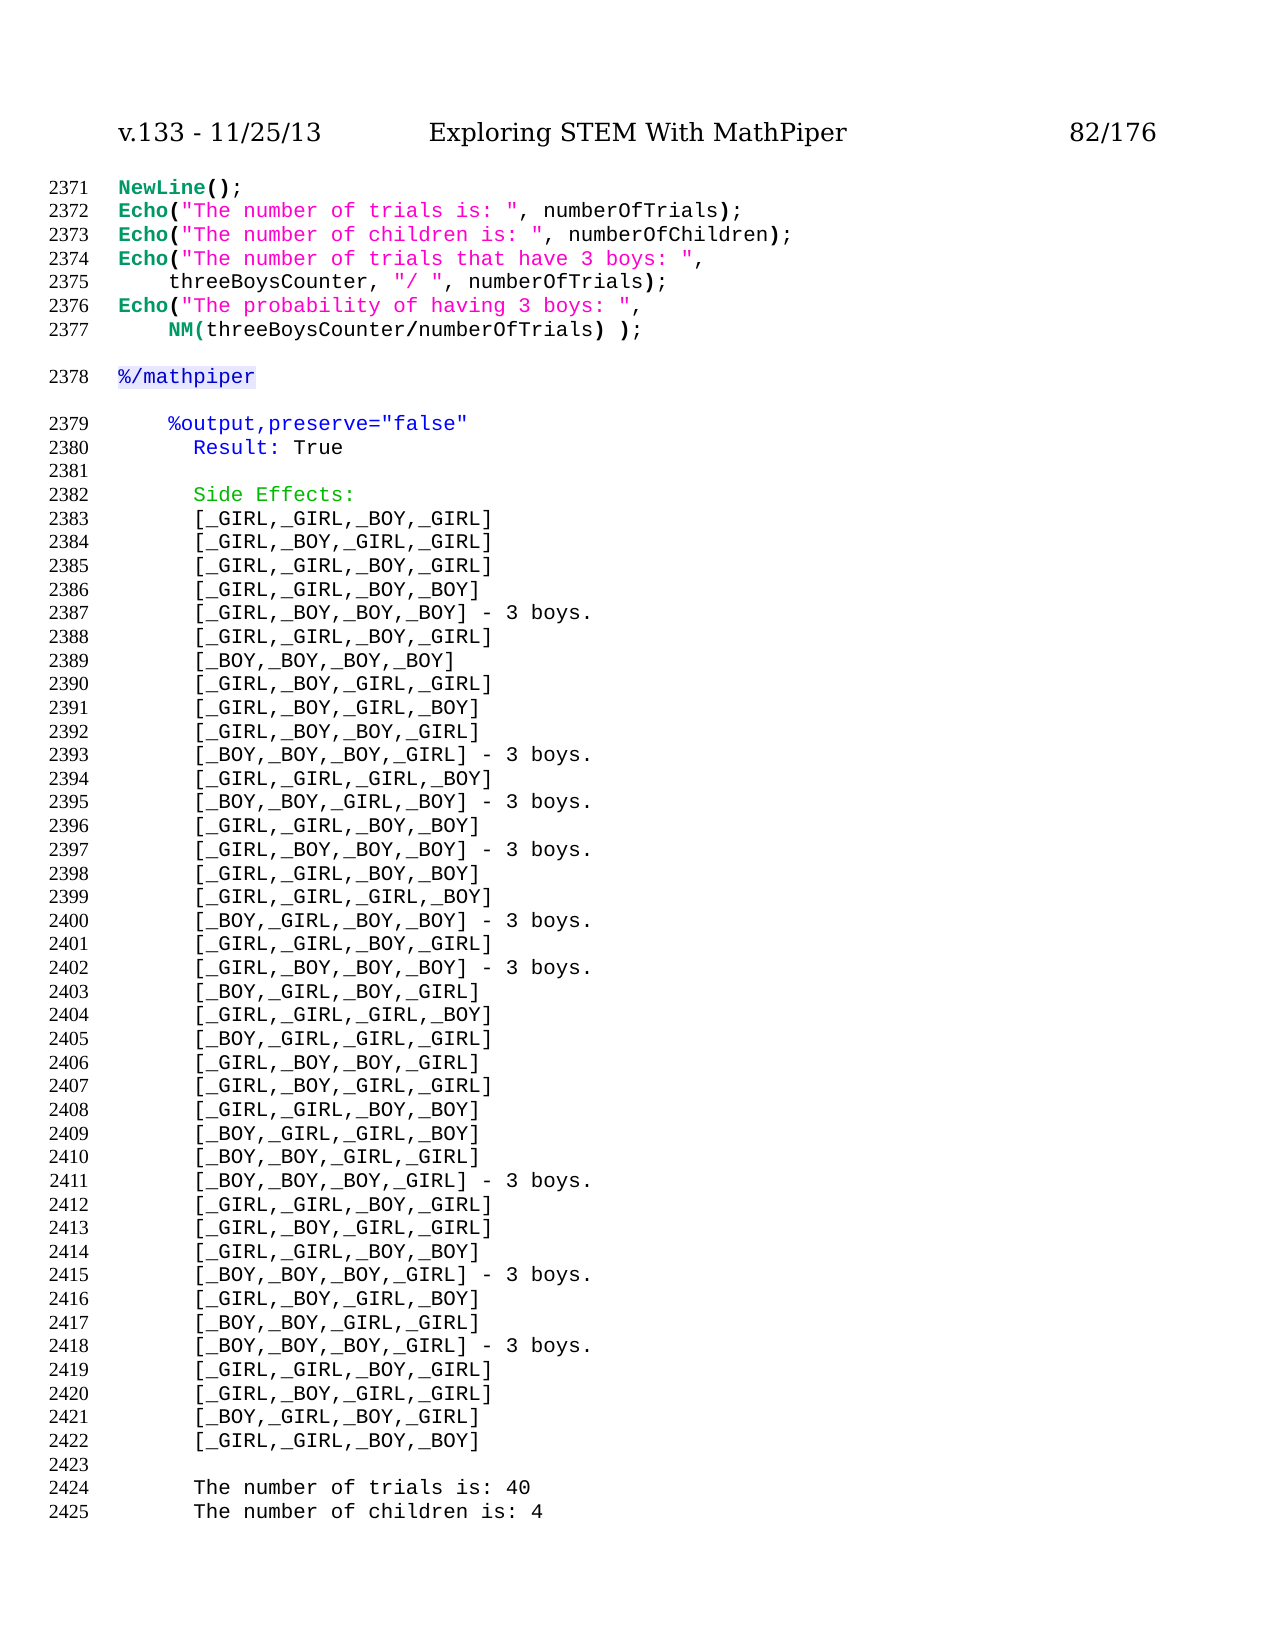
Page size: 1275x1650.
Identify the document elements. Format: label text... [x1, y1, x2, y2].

text [_GIRL,_BOY,_BOY,_GIRL] [118, 721, 1157, 744]
text [_GIRL,_GIRL,_BOY,_GIRL] [118, 508, 1157, 531]
text [_GIRL,_GIRL,_GIRL,_BOY] [118, 1004, 1157, 1028]
text [_GIRL,_GIRL,_BOY,_BOY] [118, 815, 1157, 839]
text [_BOY,_BOY,_BOY,_GIRL] - 3 boys. [118, 1335, 1157, 1359]
text [_GIRL,_GIRL,_BOY,_BOY] [118, 1099, 1157, 1123]
text Result: True [118, 437, 1157, 461]
text [_GIRL,_BOY,_GIRL,_BOY] [118, 697, 1157, 721]
text [_GIRL,_BOY,_BOY,_GIRL] [118, 1052, 1157, 1075]
text [_BOY,_BOY,_GIRL,_BOY] - 3 boys. [118, 792, 1157, 815]
text [_GIRL,_GIRL,_BOY,_GIRL] [118, 1193, 1157, 1217]
text [_BOY,_BOY,_GIRL,_GIRL] [118, 1146, 1157, 1170]
text %output,preserve="false" [118, 413, 1157, 437]
text [_GIRL,_BOY,_GIRL,_GIRL] [118, 1383, 1157, 1406]
text [_GIRL,_BOY,_GIRL,_GIRL] [118, 1075, 1157, 1099]
text threeBoysCounter, "/ ", numberOfTrials); [118, 271, 1157, 295]
text [_BOY,_GIRL,_GIRL,_GIRL] [118, 1028, 1157, 1052]
text [_GIRL,_BOY,_BOY,_BOY] - 3 boys. [118, 839, 1157, 862]
text The number of children is: 4 [118, 1501, 1157, 1524]
text [_GIRL,_GIRL,_BOY,_GIRL] [118, 933, 1157, 957]
text Echo("The number of trials that have 3 boys: ", [118, 248, 1157, 271]
text [_BOY,_GIRL,_GIRL,_BOY] [118, 1123, 1157, 1146]
text [_BOY,_BOY,_BOY,_GIRL] - 3 boys. [118, 1264, 1157, 1288]
text Echo("The number of children is: ", numberOfChildren); [118, 224, 1157, 248]
text [_GIRL,_GIRL,_BOY,_BOY] [118, 1430, 1157, 1454]
text NM(threeBoysCounter/numberOfTrials) ); [118, 319, 1157, 342]
text [_GIRL,_GIRL,_BOY,_BOY] [118, 1241, 1157, 1264]
text [_BOY,_GIRL,_BOY,_GIRL] [118, 1406, 1157, 1430]
text Side Effects: [118, 484, 1157, 508]
text [_BOY,_BOY,_BOY,_GIRL] - 3 boys. [118, 1170, 1157, 1193]
text [_GIRL,_BOY,_GIRL,_GIRL] [118, 673, 1157, 697]
text [_BOY,_GIRL,_BOY,_BOY] - 3 boys. [118, 910, 1157, 933]
text [_GIRL,_GIRL,_BOY,_BOY] [118, 579, 1157, 602]
text [_GIRL,_GIRL,_BOY,_BOY] [118, 862, 1157, 886]
text [_GIRL,_BOY,_GIRL,_BOY] [118, 1288, 1157, 1312]
text [_GIRL,_BOY,_GIRL,_GIRL] [118, 531, 1157, 555]
text [_BOY,_BOY,_BOY,_BOY] [118, 650, 1157, 673]
text %/mathpiper [118, 366, 1157, 389]
text [_BOY,_GIRL,_BOY,_GIRL] [118, 981, 1157, 1004]
text [_GIRL,_BOY,_BOY,_BOY] - 3 boys. [118, 957, 1157, 981]
text [_GIRL,_GIRL,_GIRL,_BOY] [118, 886, 1157, 910]
text Echo("The probability of having 3 boys: ", [118, 295, 1157, 319]
text [_GIRL,_GIRL,_GIRL,_BOY] [118, 768, 1157, 792]
text [_GIRL,_BOY,_BOY,_BOY] - 3 boys. [118, 602, 1157, 626]
text NewLine(); [118, 177, 1157, 200]
text [_GIRL,_GIRL,_BOY,_GIRL] [118, 555, 1157, 579]
text [_BOY,_BOY,_GIRL,_GIRL] [118, 1312, 1157, 1335]
text [_GIRL,_BOY,_GIRL,_GIRL] [118, 1217, 1157, 1241]
text [_GIRL,_GIRL,_BOY,_GIRL] [118, 1359, 1157, 1383]
text Echo("The number of trials is: ", numberOfTrials); [118, 200, 1157, 224]
text The number of trials is: 40 [118, 1477, 1157, 1501]
text [_GIRL,_GIRL,_BOY,_GIRL] [118, 626, 1157, 650]
text [_BOY,_BOY,_BOY,_GIRL] - 3 boys. [118, 744, 1157, 768]
